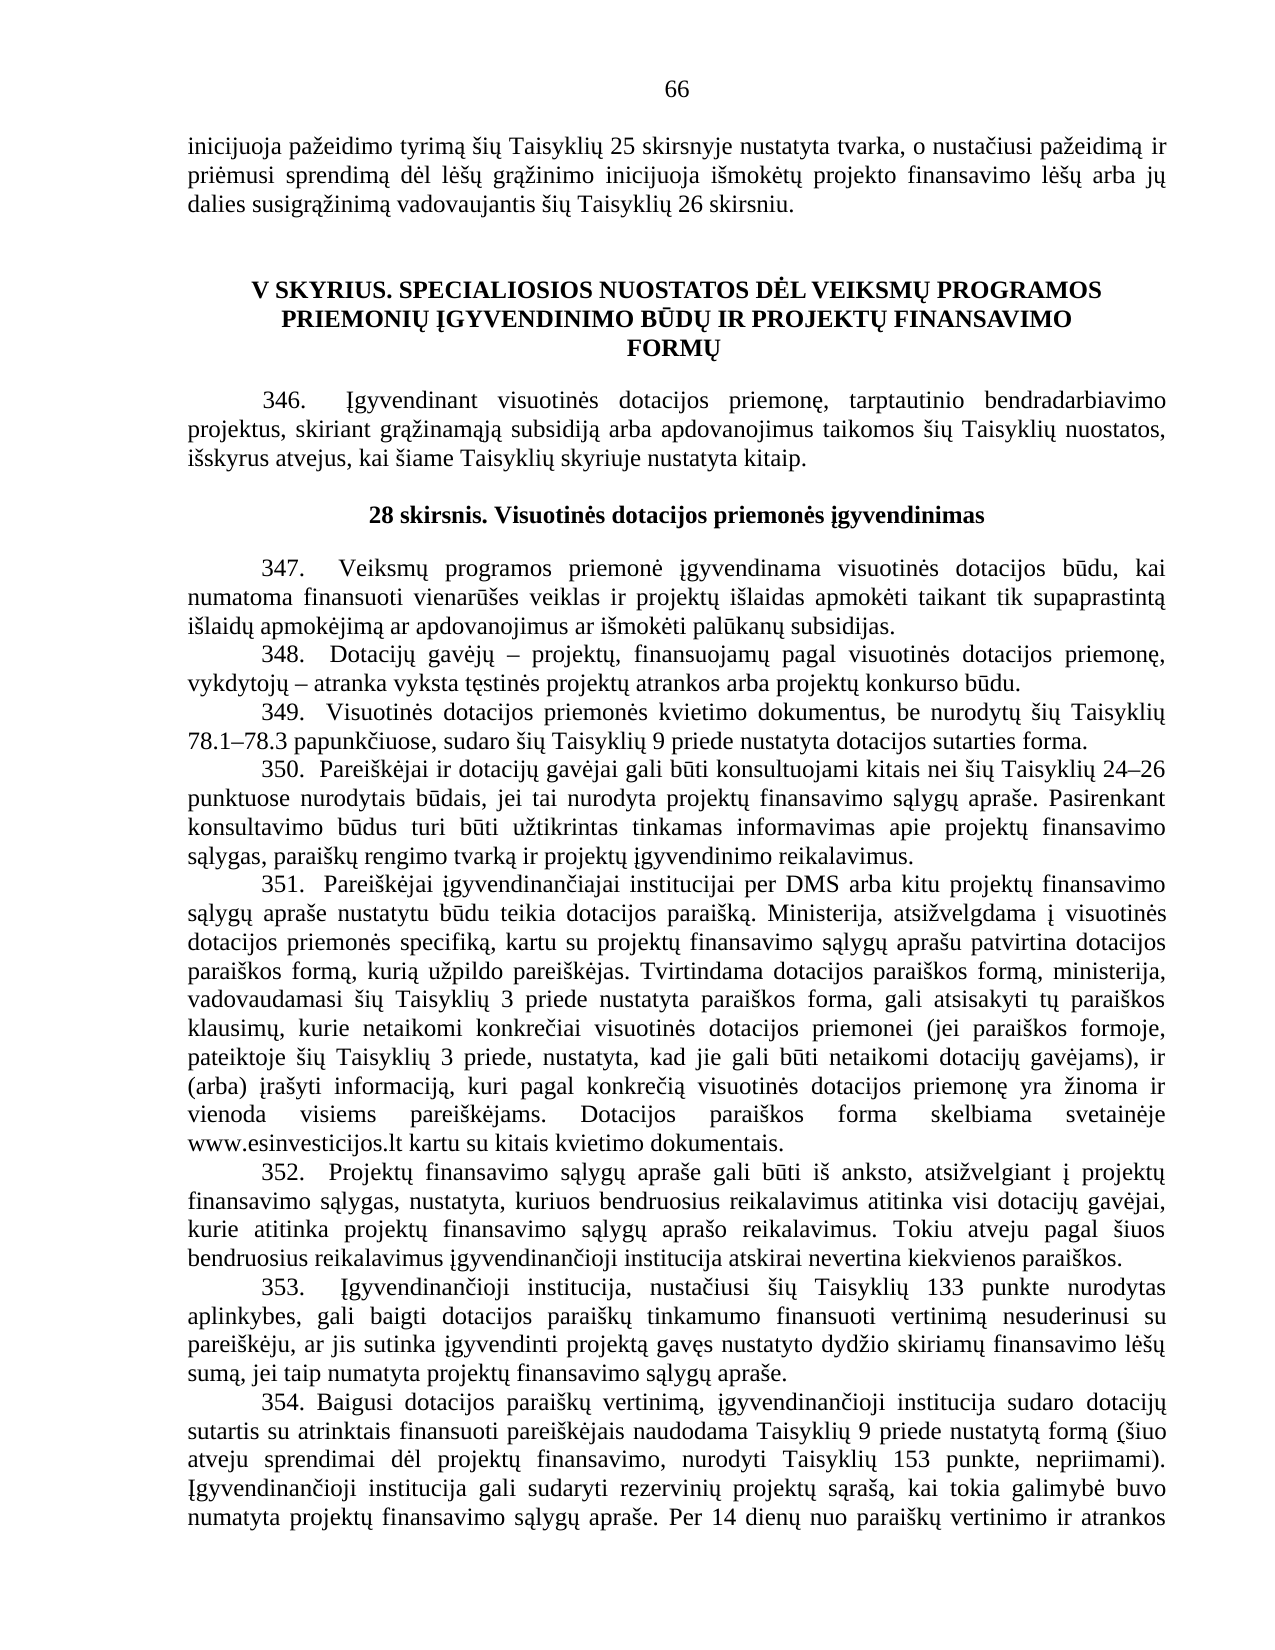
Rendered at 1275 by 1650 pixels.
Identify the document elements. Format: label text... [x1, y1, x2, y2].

text 348. Dotacijų gavėjų – projektų, finansuojamų pagal visuotinės dotacijos priemonę, vykdytojų – atranka vyksta tęstinės projektų atrankos arba projektų konkurso būdu. [187, 639, 1167, 697]
text 350. Pareiškėjai ir dotacijų gavėjai gali būti konsultuojami kitais nei šių Taisyklių 24–26 punktuose nurodytais būdais, jei tai nurodyta projektų finansavimo sąlygų apraše. Pasirenkant konsultavimo būdus turi būti užtikrintas tinkamas informavimas apie projektų finansavimo sąlygas, paraiškų rengimo tvarką ir projektų įgyvendinimo reikalavimus. [187, 754, 1167, 869]
text 349. Visuotinės dotacijos priemonės kvietimo dokumentus, be nurodytų šių Taisyklių 78.1–78.3 papunkčiuose, sudaro šių Taisyklių 9 priede nustatyta dotacijos sutarties forma. [187, 697, 1167, 754]
text 353. Įgyvendinančioji institucija, nustačiusi šių Taisyklių 133 punkte nurodytas aplinkybes, gali baigti dotacijos paraiškų tinkamumo finansuoti vertinimą nesuderinusi su pareiškėju, ar jis sutinka įgyvendinti projektą gavęs nustatyto dydžio skiriamų finansavimo lėšų sumą, jei taip numatyta projektų finansavimo sąlygų apraše. [187, 1272, 1167, 1387]
text inicijuoja pažeidimo tyrimą šių Taisyklių 25 skirsnyje nustatyta tvarka, o nustačiusi pažeidimą ir priėmusi sprendimą dėl lėšų grąžinimo inicijuoja išmokėtų projekto finansavimo lėšų arba jų dalies susigrąžinimą vadovaujantis šių Taisyklių 26 skirsniu. [187, 131, 1167, 218]
text 352. Projektų finansavimo sąlygų apraše gali būti iš anksto, atsižvelgiant į projektų finansavimo sąlygas, nustatyta, kuriuos bendruosius reikalavimus atitinka visi dotacijų gavėjai, kurie atitinka projektų finansavimo sąlygų aprašo reikalavimus. Tokiu atveju pagal šiuos bendruosius reikalavimus įgyvendinančioji institucija atskirai nevertina kiekvienos paraiškos. [187, 1157, 1167, 1272]
text 354. Baigusi dotacijos paraiškų vertinimą, įgyvendinančioji institucija sudaro dotacijų sutartis su atrinktais finansuoti pareiškėjais naudodama Taisyklių 9 priede nustatytą formą (šiuo atveju sprendimai dėl projektų finansavimo, nurodyti Taisyklių 153 punkte, nepriimami). Įgyvendinančioji institucija gali sudaryti rezervinių projektų sąrašą, kai tokia galimybė buvo numatyta projektų finansavimo sąlygų apraše. Per 14 dienų nuo paraiškų vertinimo ir atrankos [187, 1387, 1167, 1531]
subtitle 28 skirsnis. Visuotinės dotacijos priemonės įgyvendinimas [246, 500, 1107, 529]
text 346. Įgyvendinant visuotinės dotacijos priemonę, tarptautinio bendradarbiavimo projektus, skiriant grąžinamąją subsidiją arba apdovanojimus taikomos šių Taisyklių nuostatos, išskyrus atvejus, kai šiame Taisyklių skyriuje nustatyta kitaip. [187, 385, 1167, 472]
text V SKYRIUS. SPECIALIOSIOS NUOSTATOS DĖL VEIKSMŲ PROGRAMOS PRIEMONIŲ ĮGYVENDINIMO BŪDŲ IR PROJEKTŲ FINANSAVIMO FORMŲ [246, 275, 1107, 361]
text 347. Veiksmų programos priemonė įgyvendinama visuotinės dotacijos būdu, kai numatoma finansuoti vienarūšes veiklas ir projektų išlaidas apmokėti taikant tik supaprastintą išlaidų apmokėjimą ar apdovanojimus ar išmokėti palūkanų subsidijas. [187, 553, 1167, 639]
text 351. Pareiškėjai įgyvendinančiajai institucijai per DMS arba kitu projektų finansavimo sąlygų apraše nustatytu būdu teikia dotacijos paraišką. Ministerija, atsižvelgdama į visuotinės dotacijos priemonės specifiką, kartu su projektų finansavimo sąlygų aprašu patvirtina dotacijos paraiškos formą, kurią užpildo pareiškėjas. Tvirtindama dotacijos paraiškos formą, ministerija, vadovaudamasi šių Taisyklių 3 priede nustatyta paraiškos forma, gali atsisakyti tų paraiškos klausimų, kurie netaikomi konkrečiai visuotinės dotacijos priemonei (jei paraiškos formoje, pateiktoje šių Taisyklių 3 priede, nustatyta, kad jie gali būti netaikomi dotacijų gavėjams), ir (arba) įrašyti informaciją, kuri pagal konkrečią visuotinės dotacijos priemonę yra žinoma ir vienoda visiems pareiškėjams. Dotacijos paraiškos forma skelbiama svetainėje www.esinvesticijos.lt kartu su kitais kvietimo dokumentais. [187, 869, 1167, 1157]
